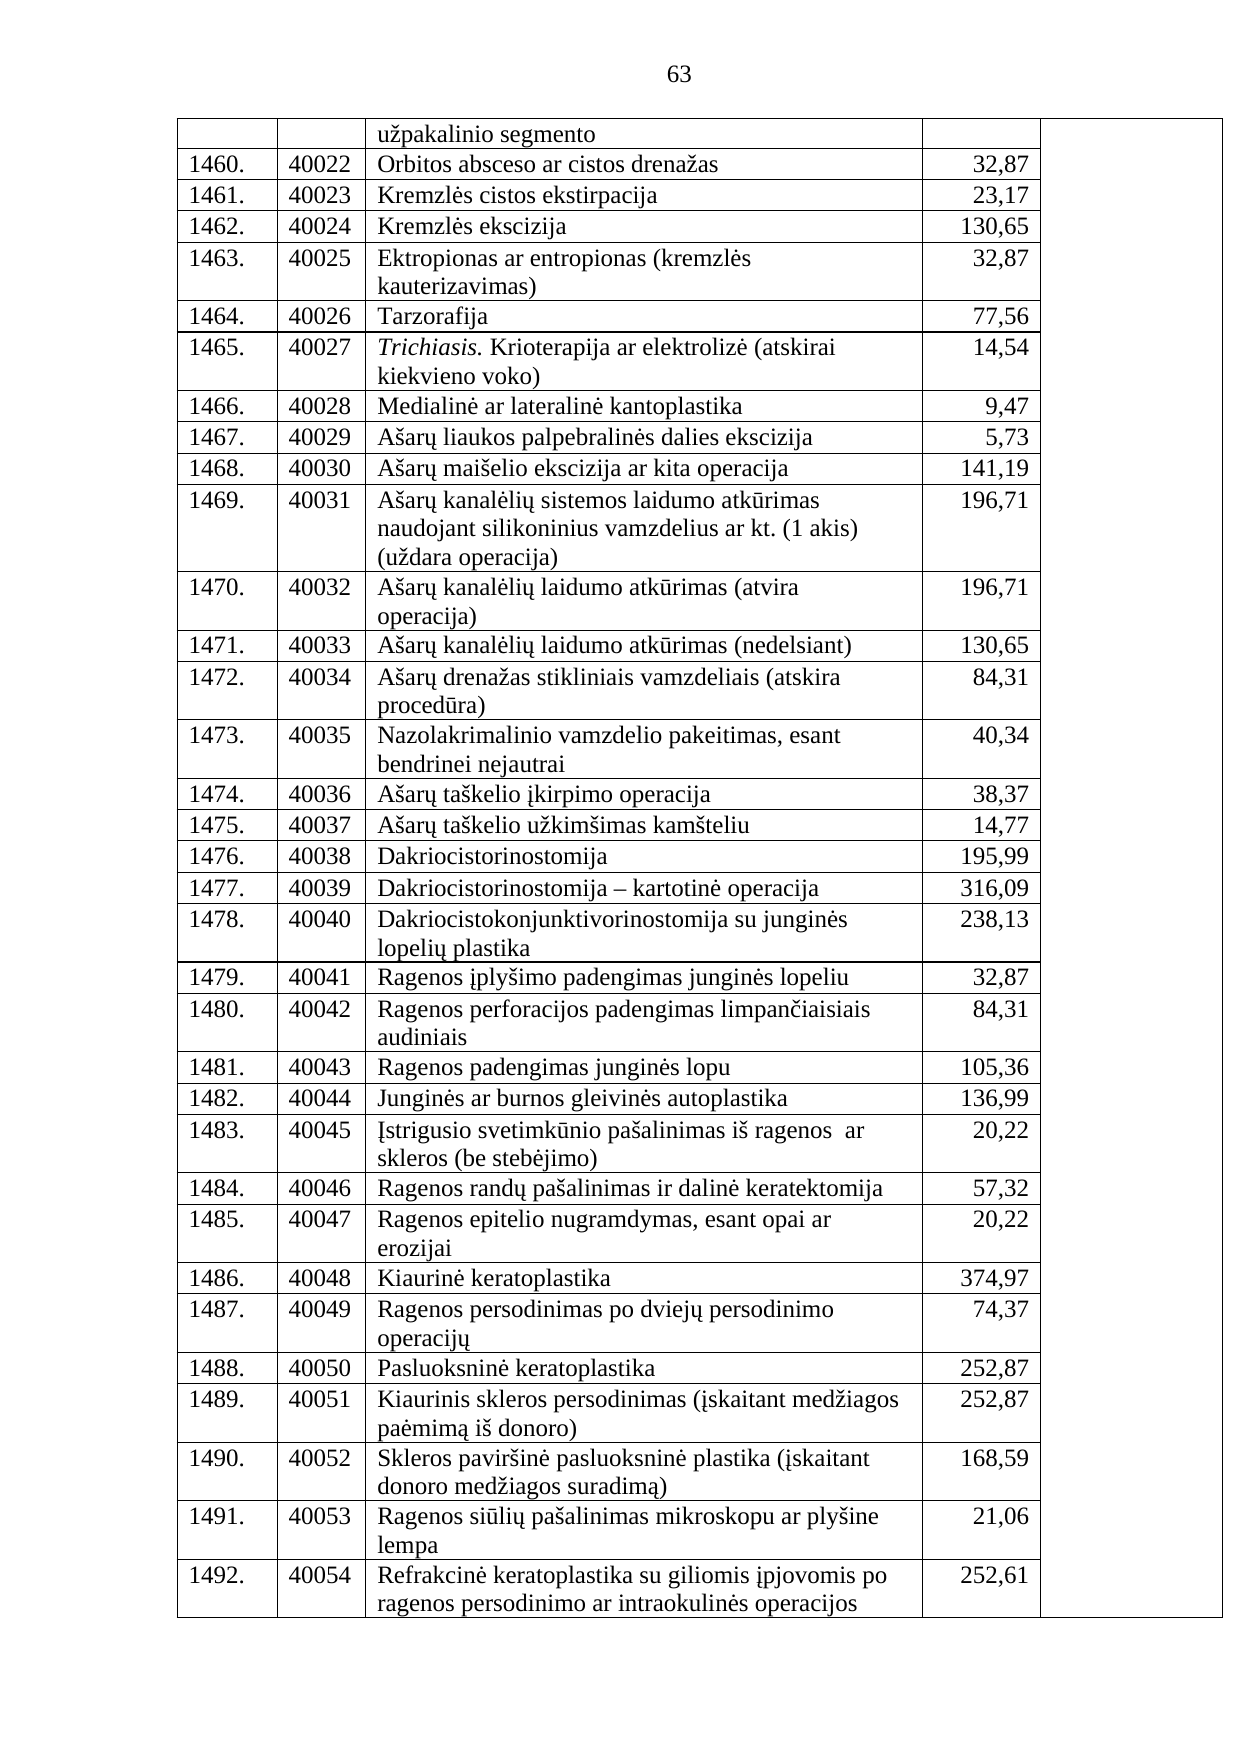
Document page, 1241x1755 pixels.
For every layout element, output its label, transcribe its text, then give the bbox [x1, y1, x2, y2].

table_cell 1467. [178, 422, 277, 452]
table_cell 40046 [278, 1173, 365, 1203]
table_cell [923, 119, 1040, 148]
table_cell 1476. [178, 841, 277, 872]
table_cell 40050 [278, 1353, 365, 1383]
table_cell Pasluoksninė keratoplastika [366, 1353, 922, 1383]
table_cell [178, 119, 277, 148]
table_cell 40039 [278, 873, 365, 903]
table_cell 1470. [178, 572, 277, 629]
table_cell 252,61 [923, 1560, 1040, 1617]
table_cell 1483. [178, 1115, 277, 1172]
table_cell Ragenos persodinimas po dviejų persodinimo operacijų [366, 1294, 922, 1352]
table_cell [1041, 119, 1222, 1617]
table_cell 40029 [278, 422, 365, 452]
table_cell 252,87 [923, 1384, 1040, 1442]
table_cell 32,87 [923, 243, 1040, 300]
table_cell 1484. [178, 1173, 277, 1203]
table_cell Orbitos absceso ar cistos drenažas [366, 149, 922, 179]
table_cell 1477. [178, 873, 277, 903]
table_cell Dakriocistorinostomija – kartotinė operacija [366, 873, 922, 903]
table_cell 40047 [278, 1205, 365, 1262]
table_cell 21,06 [923, 1501, 1040, 1559]
table_cell Ašarų kanalėlių sistemos laidumo atkūrimas naudojant silikoninius vamzdelius ar kt. (1 akis) (uždara operacija) [366, 485, 922, 571]
table_cell 1462. [178, 211, 277, 242]
table_cell 1475. [178, 810, 277, 840]
table_cell Refrakcinė keratoplastika su giliomis įpjovomis po ragenos persodinimo ar intraokulinės operacijos [366, 1560, 922, 1617]
table_cell Dakriocistokonjunktivorinostomija su junginės lopelių plastika [366, 904, 922, 961]
table_cell 40042 [278, 994, 365, 1051]
table_cell 1490. [178, 1443, 277, 1500]
table_cell 374,97 [923, 1263, 1040, 1293]
table_cell 40052 [278, 1443, 365, 1500]
table_cell 32,87 [923, 149, 1040, 179]
table_cell Ašarų drenažas stikliniais vamzdeliais (atskira procedūra) [366, 662, 922, 719]
table_cell 40033 [278, 631, 365, 661]
table_cell 74,37 [923, 1294, 1040, 1352]
table_cell 40034 [278, 662, 365, 719]
table_cell 40032 [278, 572, 365, 629]
table_cell 1468. [178, 454, 277, 484]
table_cell Įstrigusio svetimkūnio pašalinimas iš ragenos ar skleros (be stebėjimo) [366, 1115, 922, 1172]
table_cell Tarzorafija [366, 301, 922, 331]
table_cell 1491. [178, 1501, 277, 1559]
table_cell 40025 [278, 243, 365, 300]
table_cell 40028 [278, 391, 365, 421]
table_cell 40035 [278, 720, 365, 778]
table_cell 38,37 [923, 779, 1040, 809]
table_cell Ašarų maišelio ekscizija ar kita operacija [366, 454, 922, 484]
table_cell užpakalinio segmento [366, 119, 922, 148]
table_cell Medialinė ar lateralinė kantoplastika [366, 391, 922, 421]
table_cell 40053 [278, 1501, 365, 1559]
table_cell Kremzlės cistos ekstirpacija [366, 180, 922, 210]
table_cell 1479. [178, 963, 277, 993]
table_cell 136,99 [923, 1084, 1040, 1114]
table_cell Ragenos perforacijos padengimas limpančiaisiais audiniais [366, 994, 922, 1051]
table_cell 1487. [178, 1294, 277, 1352]
table_cell 1480. [178, 994, 277, 1051]
table_cell 1472. [178, 662, 277, 719]
table_cell Dakriocistorinostomija [366, 841, 922, 872]
table_cell 130,65 [923, 211, 1040, 242]
table_cell Ragenos epitelio nugramdymas, esant opai ar erozijai [366, 1205, 922, 1262]
table_cell 9,47 [923, 391, 1040, 421]
table_cell 196,71 [923, 572, 1040, 629]
table_cell Ašarų taškelio įkirpimo operacija [366, 779, 922, 809]
table_cell Nazolakrimalinio vamzdelio pakeitimas, esant bendrinei nejautrai [366, 720, 922, 778]
table_cell Ragenos randų pašalinimas ir dalinė keratektomija [366, 1173, 922, 1203]
table_cell 252,87 [923, 1353, 1040, 1383]
table_cell 1469. [178, 485, 277, 571]
table_cell 141,19 [923, 454, 1040, 484]
table_cell Ragenos padengimas junginės lopu [366, 1052, 922, 1082]
table_cell 40026 [278, 301, 365, 331]
table_cell 40054 [278, 1560, 365, 1617]
table_cell 195,99 [923, 841, 1040, 872]
table_cell 5,73 [923, 422, 1040, 452]
table_cell 1492. [178, 1560, 277, 1617]
table_cell Kiaurinis skleros persodinimas (įskaitant medžiagos paėmimą iš donoro) [366, 1384, 922, 1442]
table_cell 40031 [278, 485, 365, 571]
table_cell 1481. [178, 1052, 277, 1082]
table_cell 1488. [178, 1353, 277, 1383]
table_cell Skleros paviršinė pasluoksninė plastika (įskaitant donoro medžiagos suradimą) [366, 1443, 922, 1500]
table_cell 77,56 [923, 301, 1040, 331]
table_cell 130,65 [923, 631, 1040, 661]
table_cell 40048 [278, 1263, 365, 1293]
table_cell Ektropionas ar entropionas (kremzlės kauterizavimas) [366, 243, 922, 300]
table_cell 40030 [278, 454, 365, 484]
table_cell 1464. [178, 301, 277, 331]
table_cell 316,09 [923, 873, 1040, 903]
table_cell 23,17 [923, 180, 1040, 210]
table_cell 1485. [178, 1205, 277, 1262]
table_cell 32,87 [923, 963, 1040, 993]
table_cell 1478. [178, 904, 277, 961]
table_cell 40,34 [923, 720, 1040, 778]
table_cell 1465. [178, 333, 277, 390]
table_cell 14,77 [923, 810, 1040, 840]
table_cell 20,22 [923, 1205, 1040, 1262]
table_cell [278, 119, 365, 148]
table_cell Junginės ar burnos gleivinės autoplastika [366, 1084, 922, 1114]
table_cell Ragenos siūlių pašalinimas mikroskopu ar plyšine lempa [366, 1501, 922, 1559]
table_cell 40024 [278, 211, 365, 242]
table_cell 40037 [278, 810, 365, 840]
table_cell 1471. [178, 631, 277, 661]
table_cell 40036 [278, 779, 365, 809]
table_cell 1474. [178, 779, 277, 809]
table_cell 1473. [178, 720, 277, 778]
table_cell 238,13 [923, 904, 1040, 961]
table_cell 20,22 [923, 1115, 1040, 1172]
table_cell Ragenos įplyšimo padengimas junginės lopeliu [366, 963, 922, 993]
table_cell Ašarų kanalėlių laidumo atkūrimas (nedelsiant) [366, 631, 922, 661]
table_cell 40051 [278, 1384, 365, 1442]
table_cell 40045 [278, 1115, 365, 1172]
table_cell 1489. [178, 1384, 277, 1442]
table_cell 40043 [278, 1052, 365, 1082]
table_cell Trichiasis. Krioterapija ar elektrolizė (atskirai kiekvieno voko) [366, 333, 922, 390]
table_cell 168,59 [923, 1443, 1040, 1500]
table_cell 1486. [178, 1263, 277, 1293]
table_cell 84,31 [923, 994, 1040, 1051]
table_cell 1461. [178, 180, 277, 210]
table_cell 40044 [278, 1084, 365, 1114]
table_cell 1460. [178, 149, 277, 179]
table_cell 1482. [178, 1084, 277, 1114]
table_cell Ašarų liaukos palpebralinės dalies ekscizija [366, 422, 922, 452]
table_cell 1463. [178, 243, 277, 300]
table_cell 40041 [278, 963, 365, 993]
table_cell 57,32 [923, 1173, 1040, 1203]
table_cell Kremzlės ekscizija [366, 211, 922, 242]
table_cell 1466. [178, 391, 277, 421]
table_cell Ašarų kanalėlių laidumo atkūrimas (atvira operacija) [366, 572, 922, 629]
table_cell Kiaurinė keratoplastika [366, 1263, 922, 1293]
table_cell 196,71 [923, 485, 1040, 571]
table_cell 40022 [278, 149, 365, 179]
table_cell 40049 [278, 1294, 365, 1352]
table_cell 105,36 [923, 1052, 1040, 1082]
table_cell 84,31 [923, 662, 1040, 719]
table_cell 40027 [278, 333, 365, 390]
table_cell 14,54 [923, 333, 1040, 390]
table_cell Ašarų taškelio užkimšimas kamšteliu [366, 810, 922, 840]
table_cell 40038 [278, 841, 365, 872]
table_cell 40023 [278, 180, 365, 210]
table_cell 40040 [278, 904, 365, 961]
